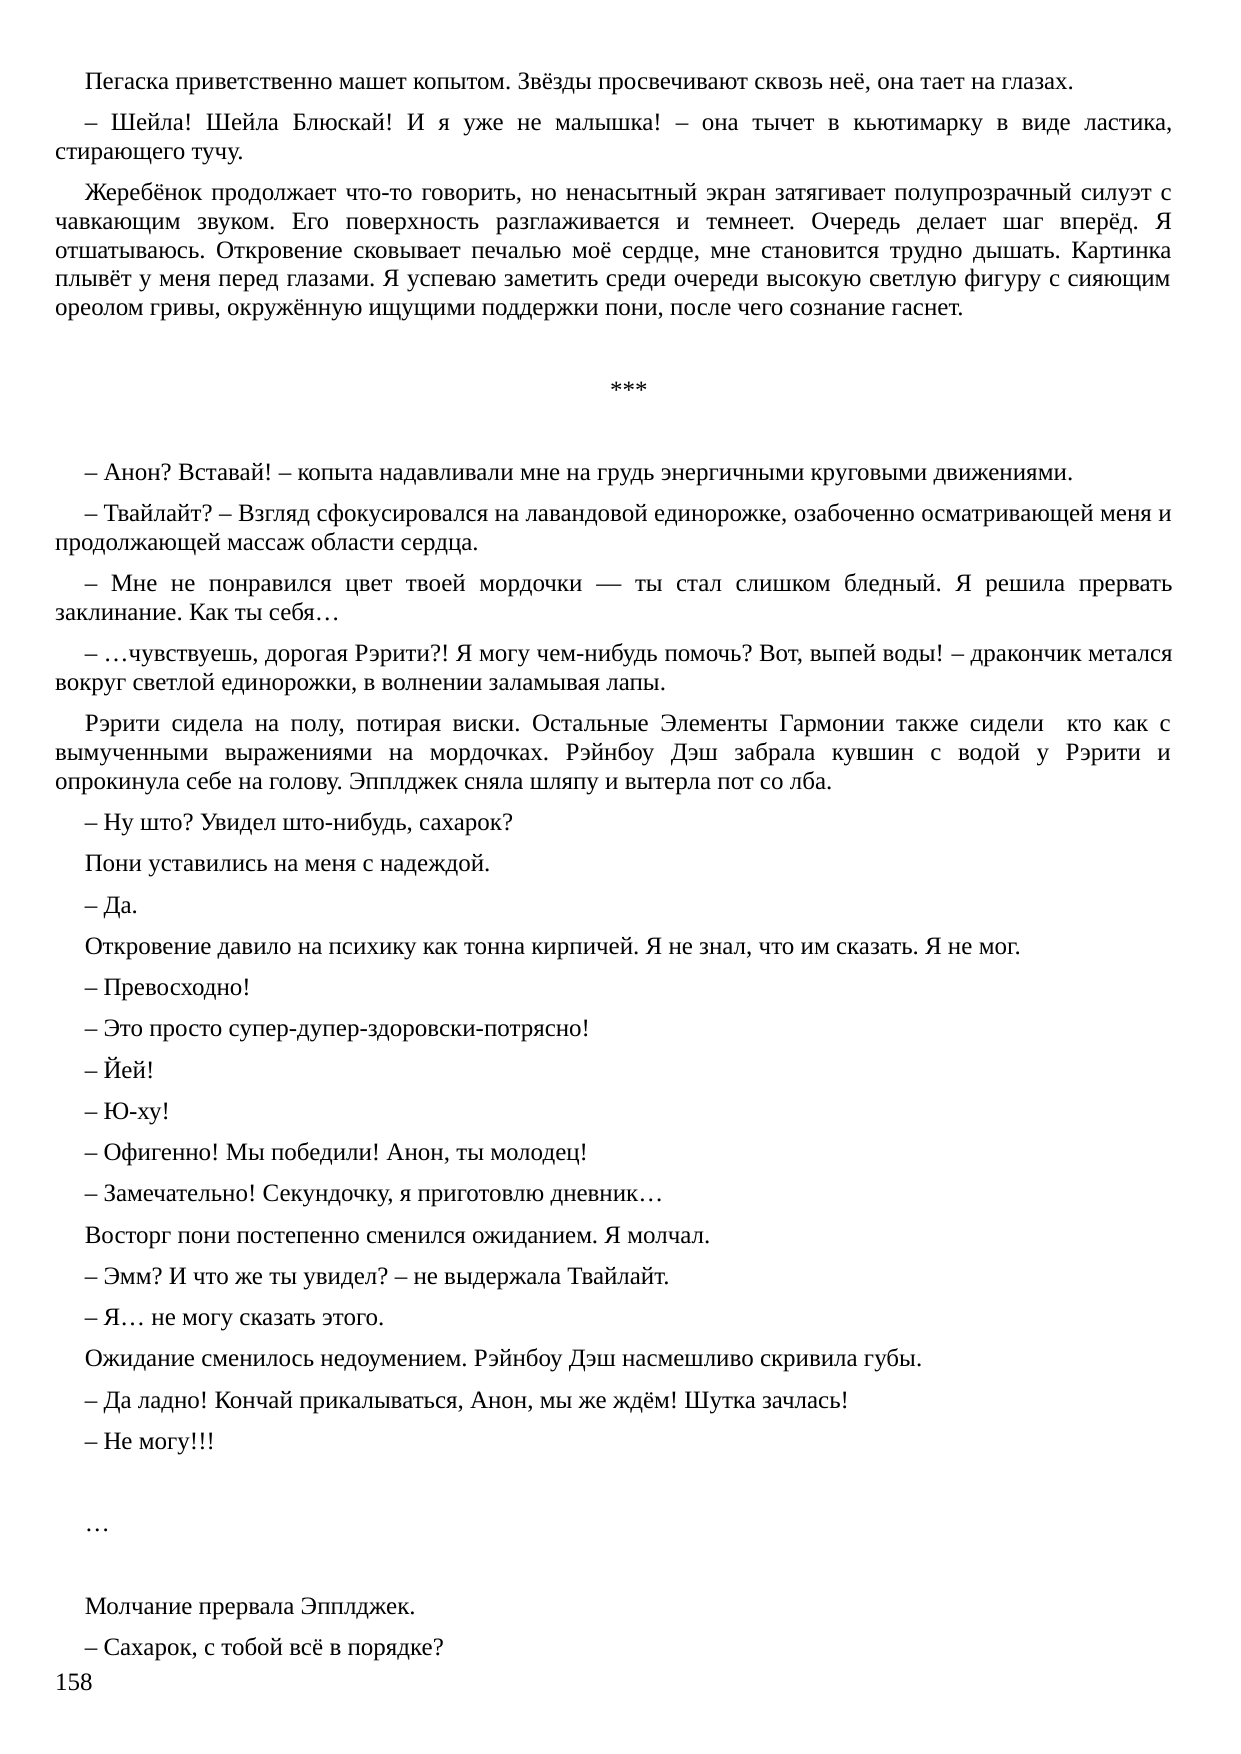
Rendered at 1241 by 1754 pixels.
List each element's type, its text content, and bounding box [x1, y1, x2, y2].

text – Замечательно! Секундочку, я приготовлю дневник… [55, 1178, 1173, 1207]
text Молчание прервала Эпплджек. [55, 1591, 1173, 1620]
text – Ну што? Увидел што-нибудь, сахарок? [55, 807, 1173, 836]
text – Да. [55, 890, 1173, 918]
text – Йей! [55, 1055, 1173, 1083]
text – Мне не понравился цвет твоей мордочки — ты стал слишком бледный. Я решила прервать заклинание. Как ты себя… [55, 568, 1173, 626]
text Пегаска приветственно машет копытом. Звёзды просвечивают сквозь неё, она тает на глазах. [55, 66, 1173, 95]
text – Анон? Вставай! – копыта надавливали мне на грудь энергичными круговыми движениями. [55, 457, 1173, 486]
text – Шейла! Шейла Блюскай! И я уже не малышка! – она тычет в кьютимарку в виде ластика, стирающего тучу. [55, 107, 1173, 165]
text Рэрити сидела на полу, потирая виски. Остальные Элементы Гармонии также сидели кто как с вымученными выражениями на мордочках. Рэйнбоу Дэш забрала кувшин с водой у Рэрити и опрокинула себе на голову. Эпплджек сняла шляпу и вытерла пот со лба. [55, 708, 1173, 795]
text – Ю-ху! [55, 1096, 1173, 1125]
text – Не могу!!! [55, 1426, 1173, 1455]
text Восторг пони постепенно сменился ожиданием. Я молчал. [55, 1220, 1173, 1248]
text Ожидание сменилось недоумением. Рэйнбоу Дэш насмешливо скривила губы. [55, 1343, 1173, 1372]
text – Эмм? И что же ты увидел? – не выдержала Твайлайт. [55, 1261, 1173, 1290]
text – …чувствуешь, дорогая Рэрити?! Я могу чем-нибудь помочь? Вот, выпей воды! – дракончик метался вокруг светлой единорожки, в волнении заламывая лапы. [55, 638, 1173, 696]
text Жеребёнок продолжает что-то говорить, но ненасытный экран затягивает полупрозрачный силуэт с чавкающим звуком. Его поверхность разглаживается и темнеет. Очередь делает шаг вперёд. Я отшатываюсь. Откровение сковывает печалью моё сердце, мне становится трудно дышать. Картинка плывёт у меня перед глазами. Я успеваю заметить среди очереди высокую светлую фигуру с сияющим ореолом гривы, окружённую ищущими поддержки пони, после чего сознание гаснет. [55, 177, 1173, 321]
text – Твайлайт? – Взгляд сфокусировался на лавандовой единорожке, озабоченно осматривающей меня и продолжающей массаж области сердца. [55, 498, 1173, 556]
text – Это просто супер-дупер-здоровски-потрясно! [55, 1013, 1173, 1042]
text … [55, 1508, 1173, 1537]
text *** [55, 375, 1173, 403]
text – Офигенно! Мы победили! Анон, ты молодец! [55, 1137, 1173, 1166]
text Откровение давило на психику как тонна кирпичей. Я не знал, что им сказать. Я не мог. [55, 931, 1173, 960]
text – Сахарок, с тобой всё в порядке? [55, 1632, 1173, 1661]
text Пони уставились на меня с надеждой. [55, 848, 1173, 877]
text – Я… не могу сказать этого. [55, 1302, 1173, 1331]
text – Превосходно! [55, 972, 1173, 1001]
text – Да ладно! Кончай прикалываться, Анон, мы же ждём! Шутка зачлась! [55, 1385, 1173, 1413]
